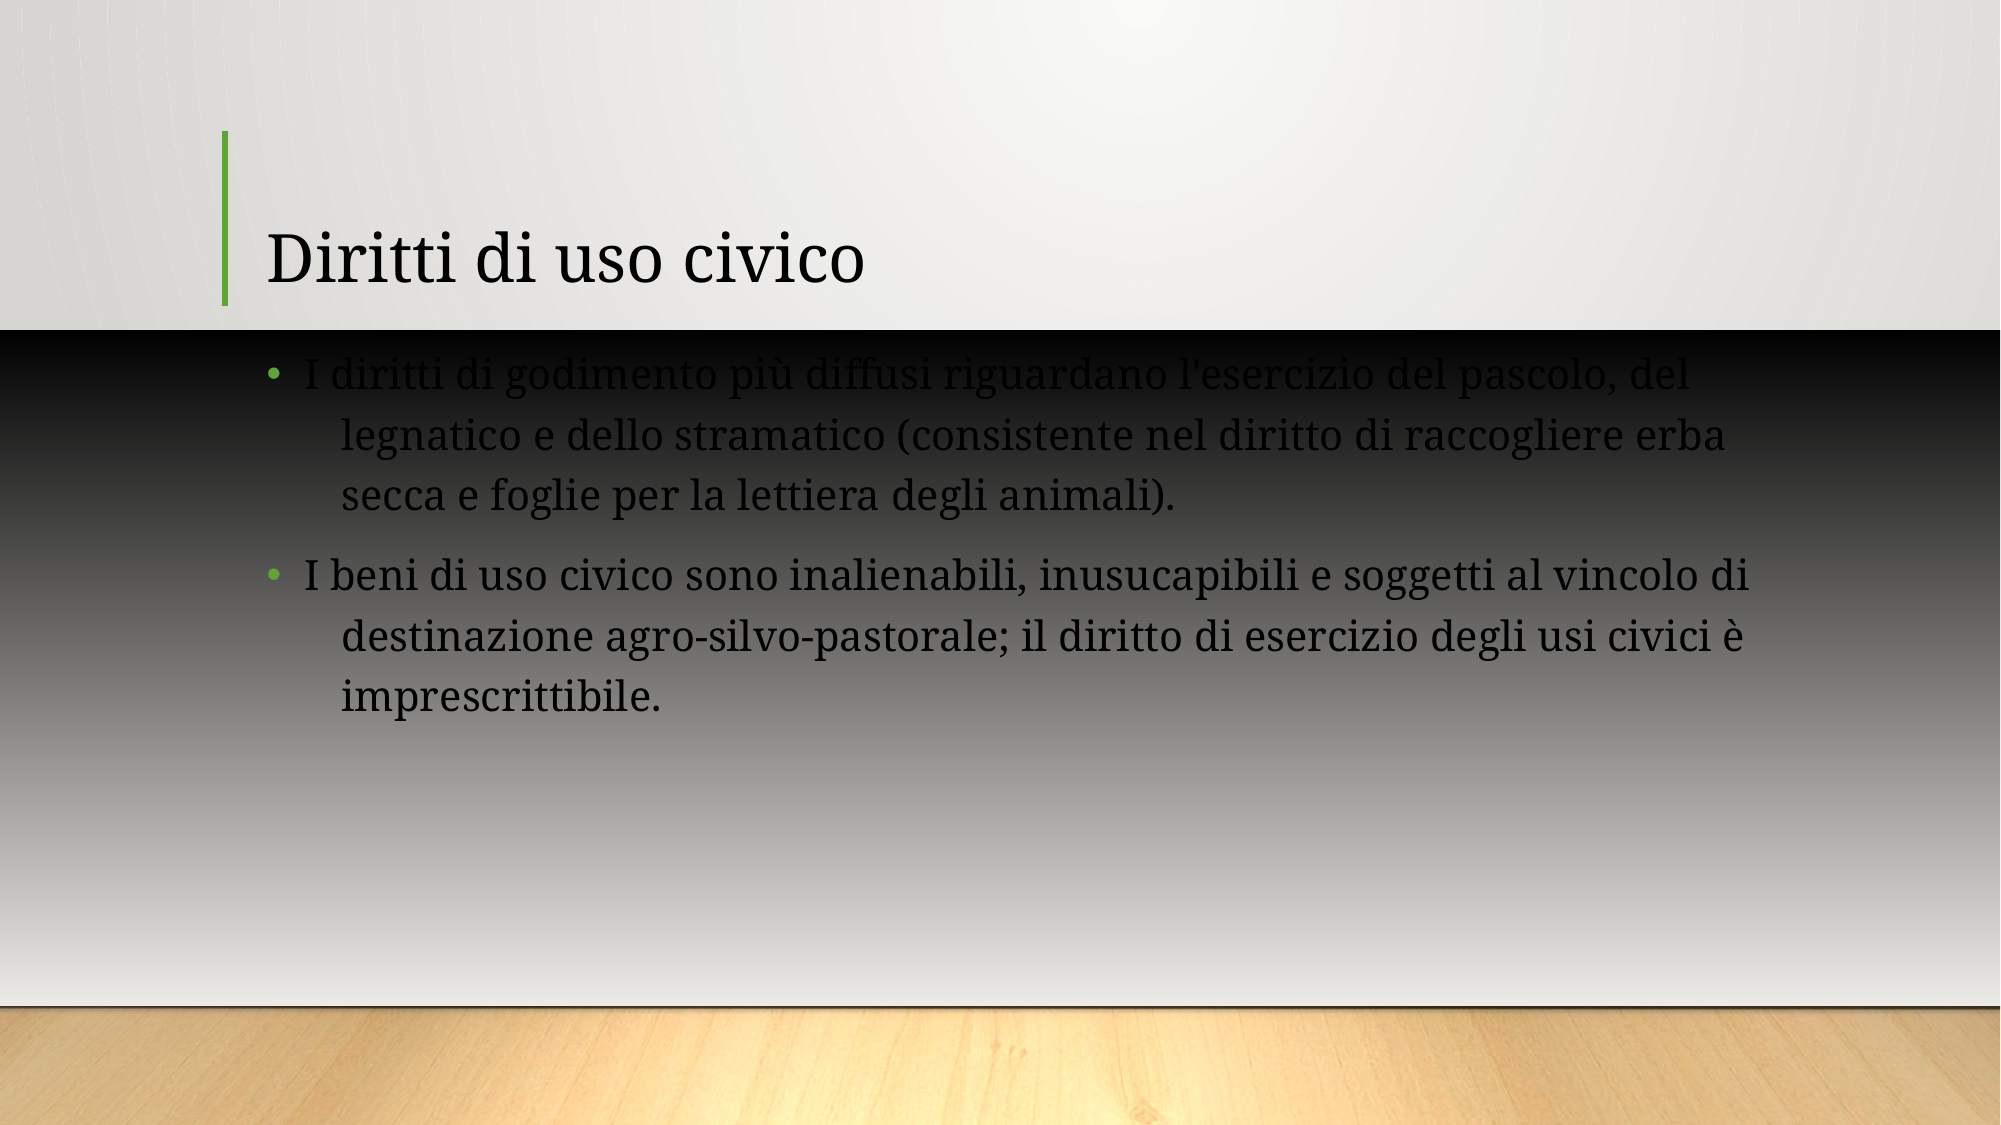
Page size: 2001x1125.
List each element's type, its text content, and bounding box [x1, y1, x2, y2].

title Diritti di uso civico [251, 131, 1814, 305]
list I diritti di godimento più diffusi riguardano l'esercizio del pascolo, del legnatico e dello stramatico (consistente nel diritto di raccogliere erba secca e foglie per la lettiera degli animali). I beni di uso civico sono inalienabili, inusucapibili e soggetti al vincolo di destinazione agro-silvo-pastorale; il diritto di esercizio degli usi civici è imprescrittibile. [251, 330, 1814, 897]
